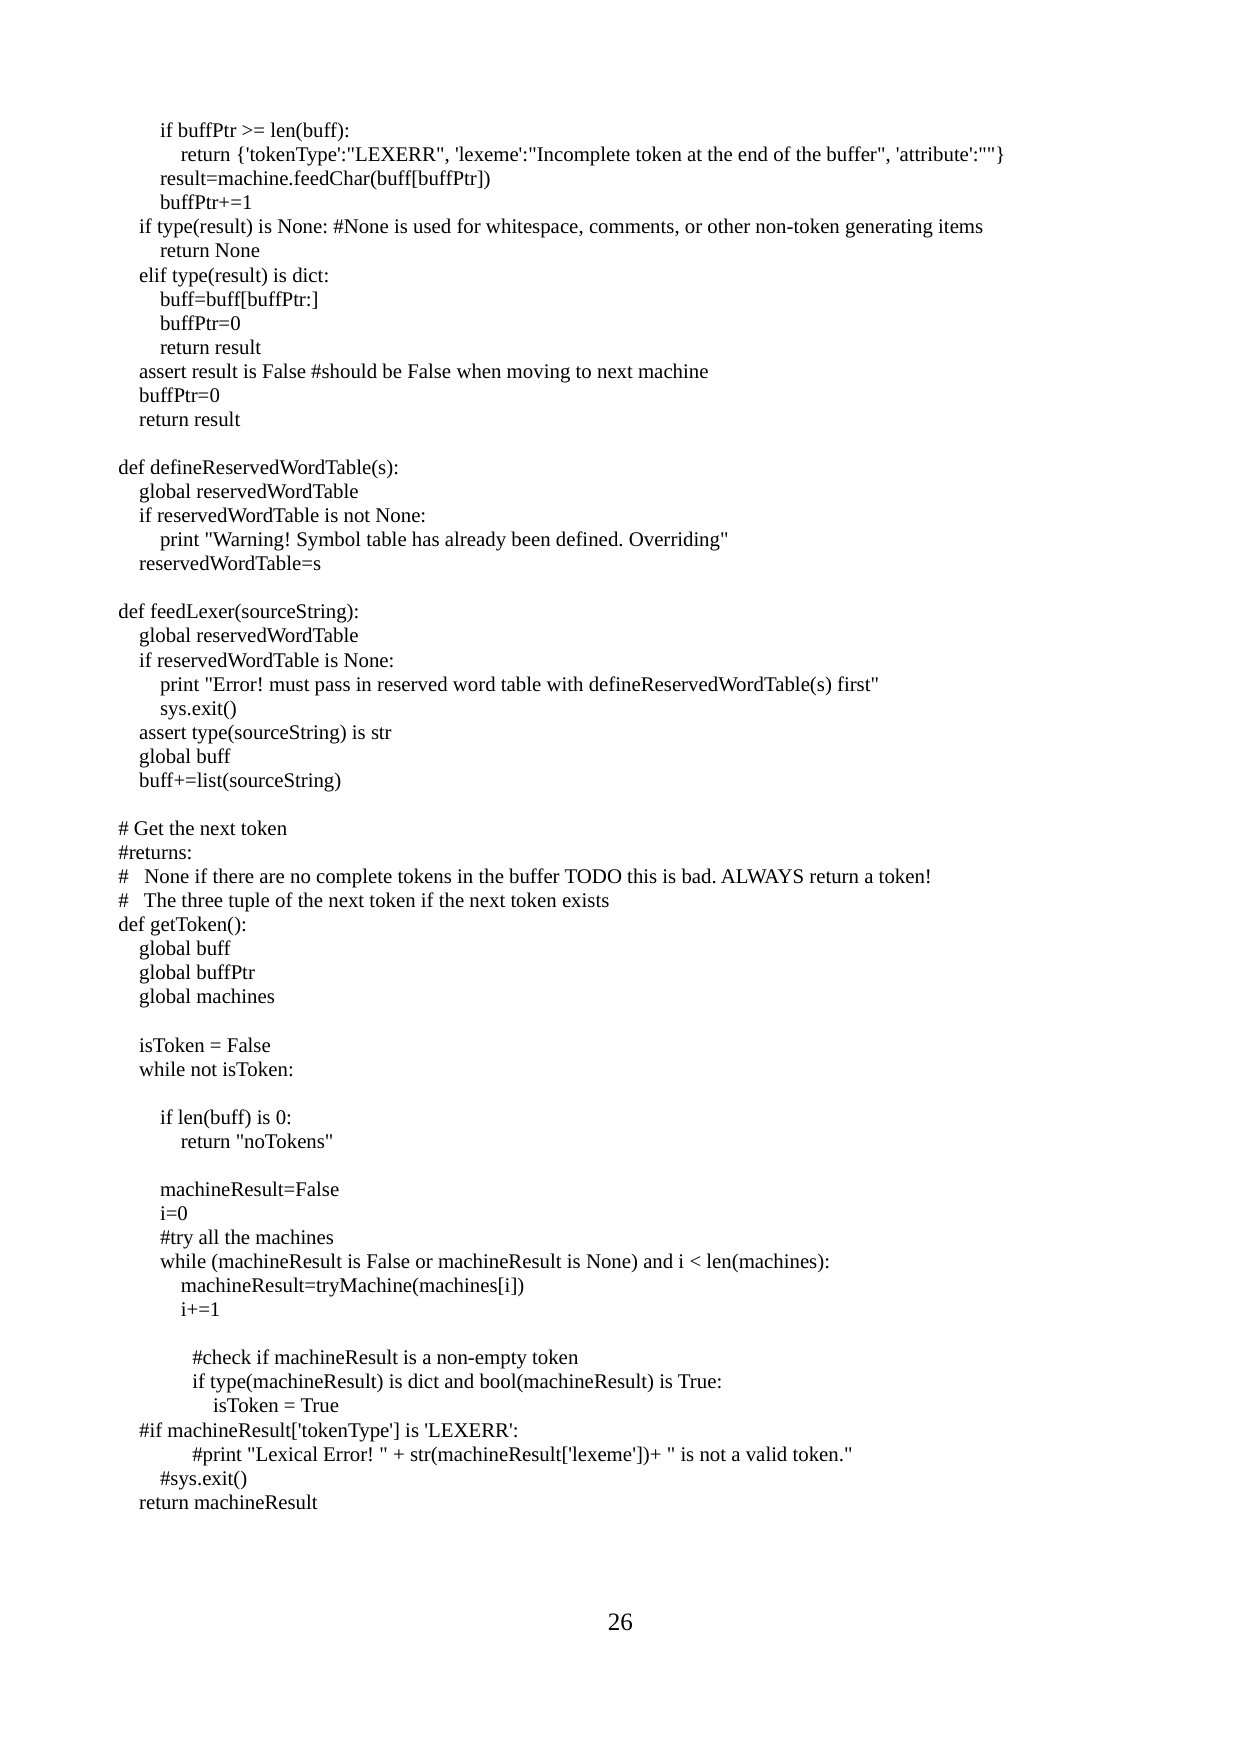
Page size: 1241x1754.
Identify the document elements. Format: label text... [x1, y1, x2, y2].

text #returns: [118, 840, 1122, 864]
text global machines [118, 984, 1122, 1008]
text buff=buff[buffPtr:] [118, 287, 1122, 311]
text #print "Lexical Error! " + str(machineResult['lexeme'])+ " is not a valid token." [118, 1442, 1122, 1466]
text return "noTokens" [118, 1129, 1122, 1153]
text elif type(result) is dict: [118, 262, 1122, 287]
text global reservedWordTable [118, 479, 1122, 503]
text result=machine.feedChar(buff[buffPtr]) [118, 166, 1122, 190]
text return machineResult [118, 1490, 1122, 1514]
text # None if there are no complete tokens in the buffer TODO this is bad. ALWAYS return a token! [118, 864, 1122, 888]
text sys.exit() [118, 696, 1122, 720]
text isToken = False [118, 1032, 1122, 1057]
text global buff [118, 744, 1122, 768]
text return result [118, 407, 1122, 431]
text buffPtr=0 [118, 383, 1122, 407]
text if reservedWordTable is not None: [118, 503, 1122, 527]
text i+=1 [118, 1297, 1122, 1321]
text while (machineResult is False or machineResult is None) and i < len(machines): [118, 1249, 1122, 1273]
text # Get the next token [118, 816, 1122, 840]
text return result [118, 335, 1122, 359]
text if type(machineResult) is dict and bool(machineResult) is True: [118, 1369, 1122, 1393]
text machineResult=False [118, 1177, 1122, 1201]
text while not isToken: [118, 1057, 1122, 1081]
text print "Warning! Symbol table has already been defined. Overriding" [118, 527, 1122, 551]
text def feedLexer(sourceString): [118, 599, 1122, 623]
text machineResult=tryMachine(machines[i]) [118, 1273, 1122, 1297]
text global reservedWordTable [118, 623, 1122, 647]
text # The three tuple of the next token if the next token exists [118, 888, 1122, 912]
text global buff [118, 936, 1122, 960]
text #sys.exit() [118, 1466, 1122, 1490]
text if len(buff) is 0: [118, 1105, 1122, 1129]
text def getToken(): [118, 912, 1122, 936]
text reservedWordTable=s [118, 551, 1122, 575]
text #if machineResult['tokenType'] is 'LEXERR': [118, 1417, 1122, 1442]
text if buffPtr >= len(buff): [118, 118, 1122, 142]
text return {'tokenType':"LEXERR", 'lexeme':"Incomplete token at the end of the buffer", 'attribute':""} [118, 142, 1122, 166]
text assert result is False #should be False when moving to next machine [118, 359, 1122, 383]
text print "Error! must pass in reserved word table with defineReservedWordTable(s) first" [118, 672, 1122, 696]
text global buffPtr [118, 960, 1122, 984]
text #check if machineResult is a non-empty token [118, 1345, 1122, 1369]
text if type(result) is None: #None is used for whitespace, comments, or other non-token generating items [118, 214, 1122, 238]
text def defineReservedWordTable(s): [118, 455, 1122, 479]
text isToken = True [118, 1393, 1122, 1417]
text if reservedWordTable is None: [118, 647, 1122, 672]
text buff+=list(sourceString) [118, 768, 1122, 792]
text assert type(sourceString) is str [118, 720, 1122, 744]
text #try all the machines [118, 1225, 1122, 1249]
text buffPtr=0 [118, 311, 1122, 335]
text i=0 [118, 1201, 1122, 1225]
text buffPtr+=1 [118, 190, 1122, 214]
text return None [118, 238, 1122, 262]
